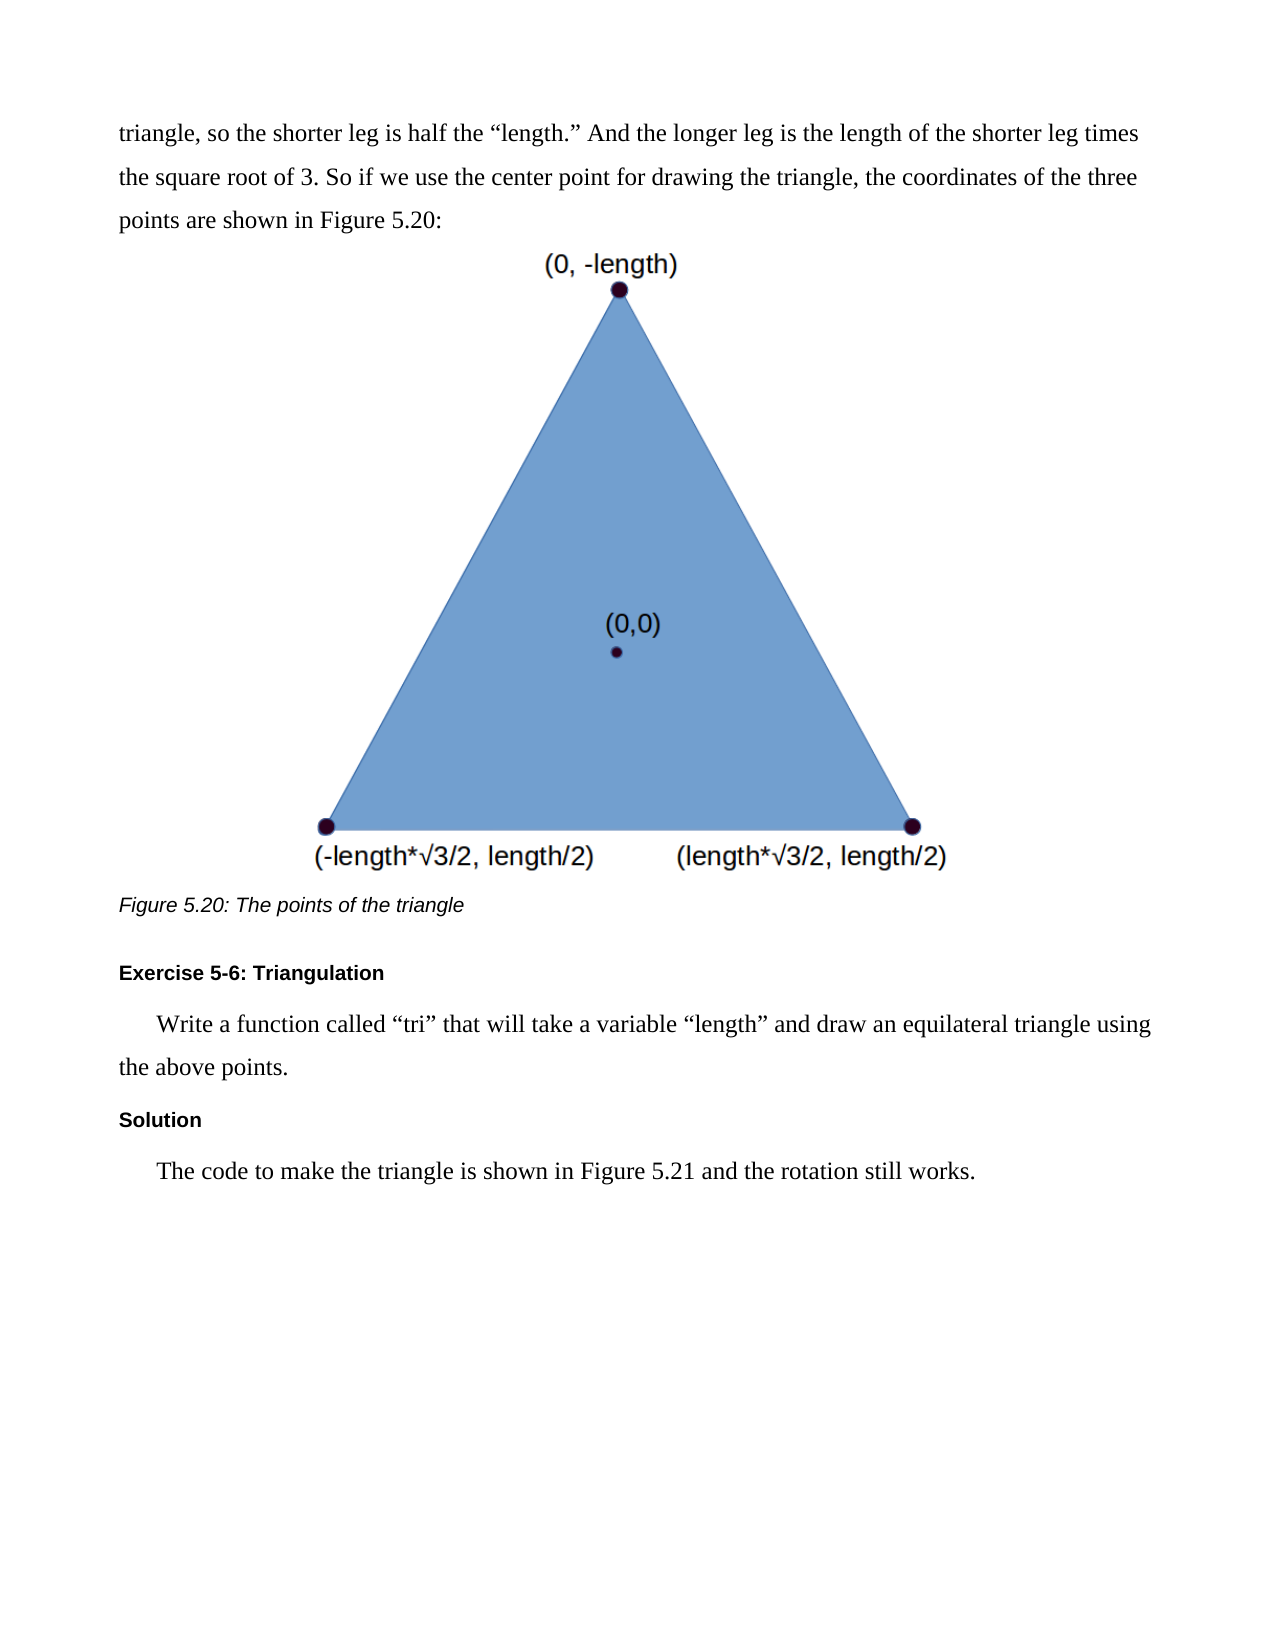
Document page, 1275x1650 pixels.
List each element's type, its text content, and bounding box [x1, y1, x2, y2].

text Solution [118, 1108, 1156, 1132]
text Write a function called “tri” that will take a variable “length” and draw an equilateral triangle using the above points. [118, 1009, 1156, 1081]
picture [290, 247, 985, 882]
text Exercise 5-6: Triangulation [118, 960, 1156, 984]
text triangle, so the shorter leg is half the “length.” And the longer leg is the length of the shorter leg times the square root of 3. So if we use the center point for drawing the triangle, the coordinates of the three points are shown in Figure 5.20: [118, 118, 1156, 233]
text Figure 5.20: The points of the triangle [118, 882, 1156, 917]
text The code to make the triangle is shown in Figure 5.21 and the rotation still works. [118, 1156, 1156, 1185]
